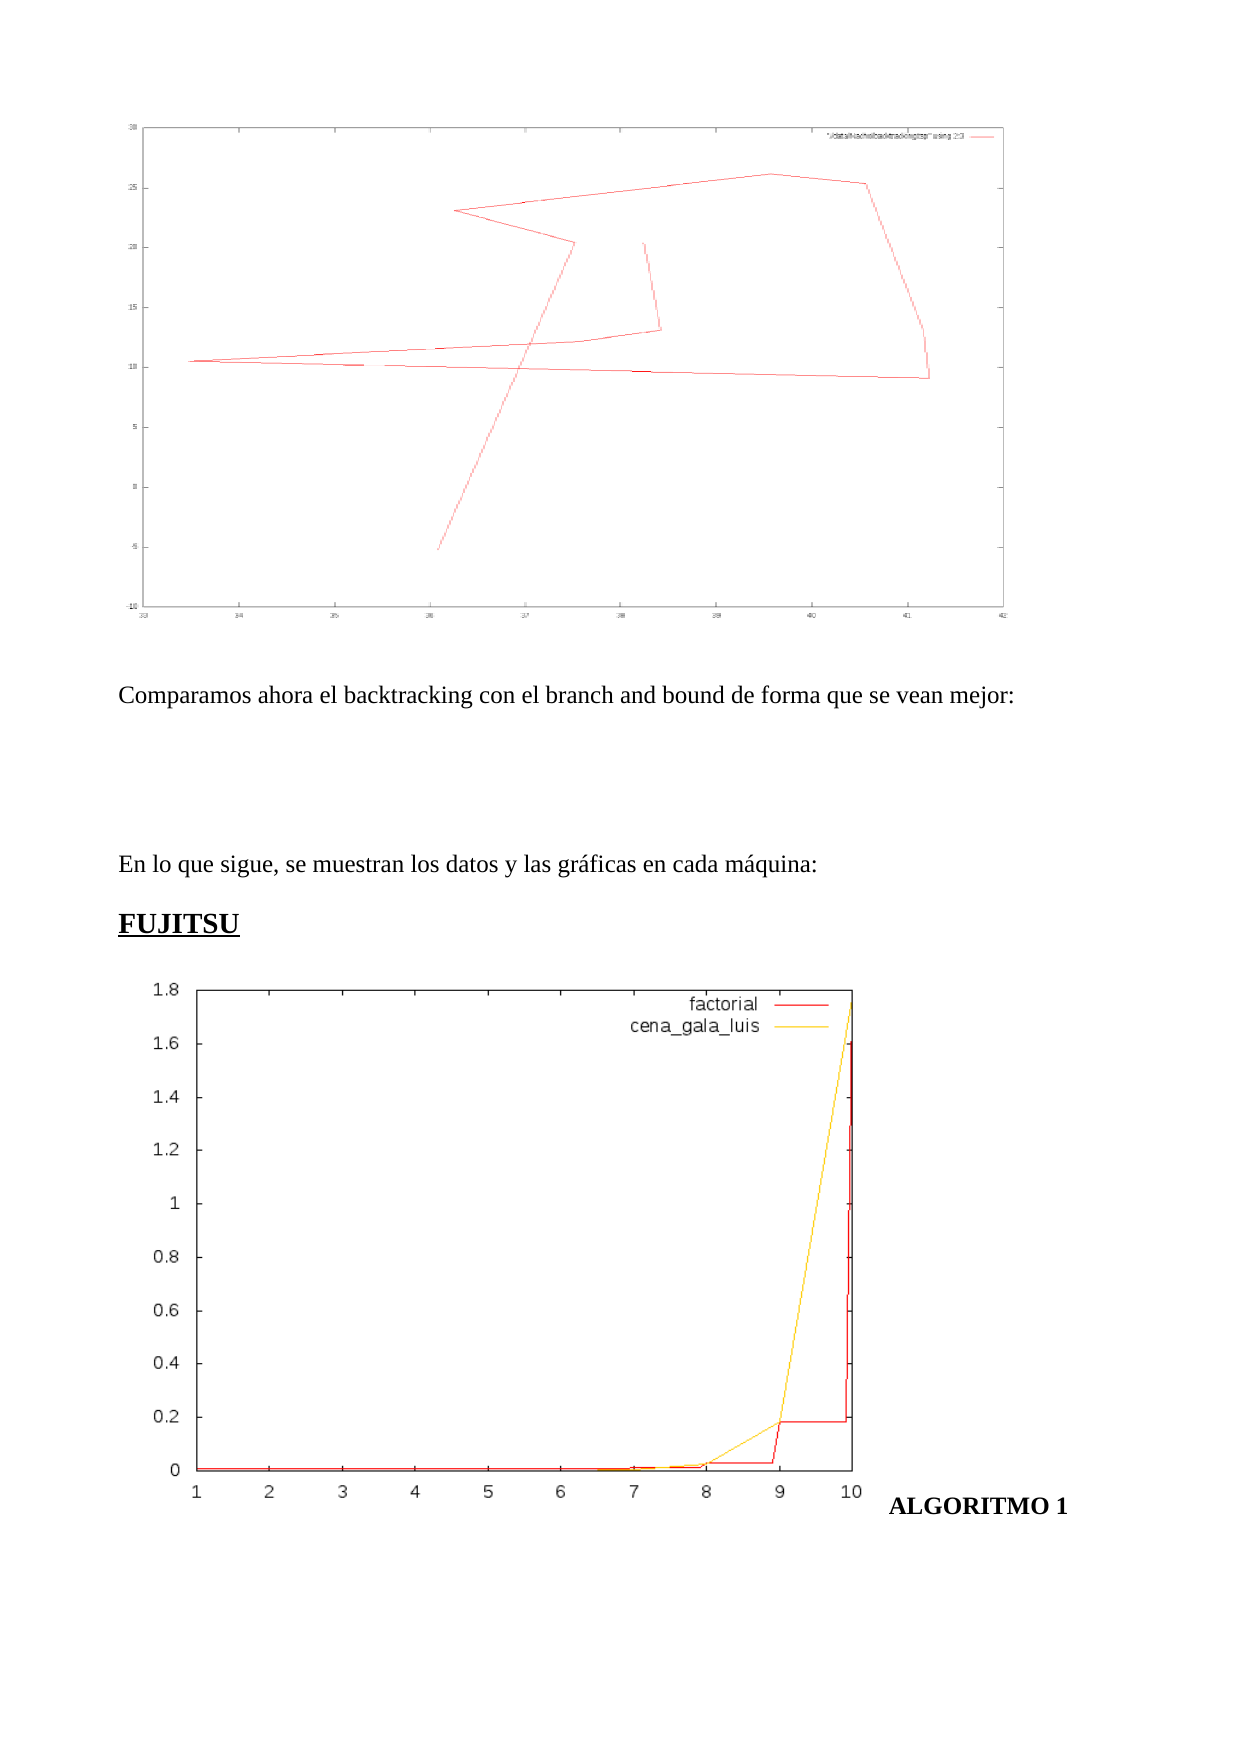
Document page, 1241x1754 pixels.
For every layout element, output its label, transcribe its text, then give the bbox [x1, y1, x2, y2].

text En lo que sigue, se muestran los datos y las gráficas en cada máquina: [118, 849, 1122, 878]
text ALGORITMO 1 [118, 968, 1122, 1520]
text Comparamos ahora el backtracking con el branch and bound de forma que se vean mejor: [118, 680, 1122, 709]
text FUJITSU [118, 906, 1122, 939]
